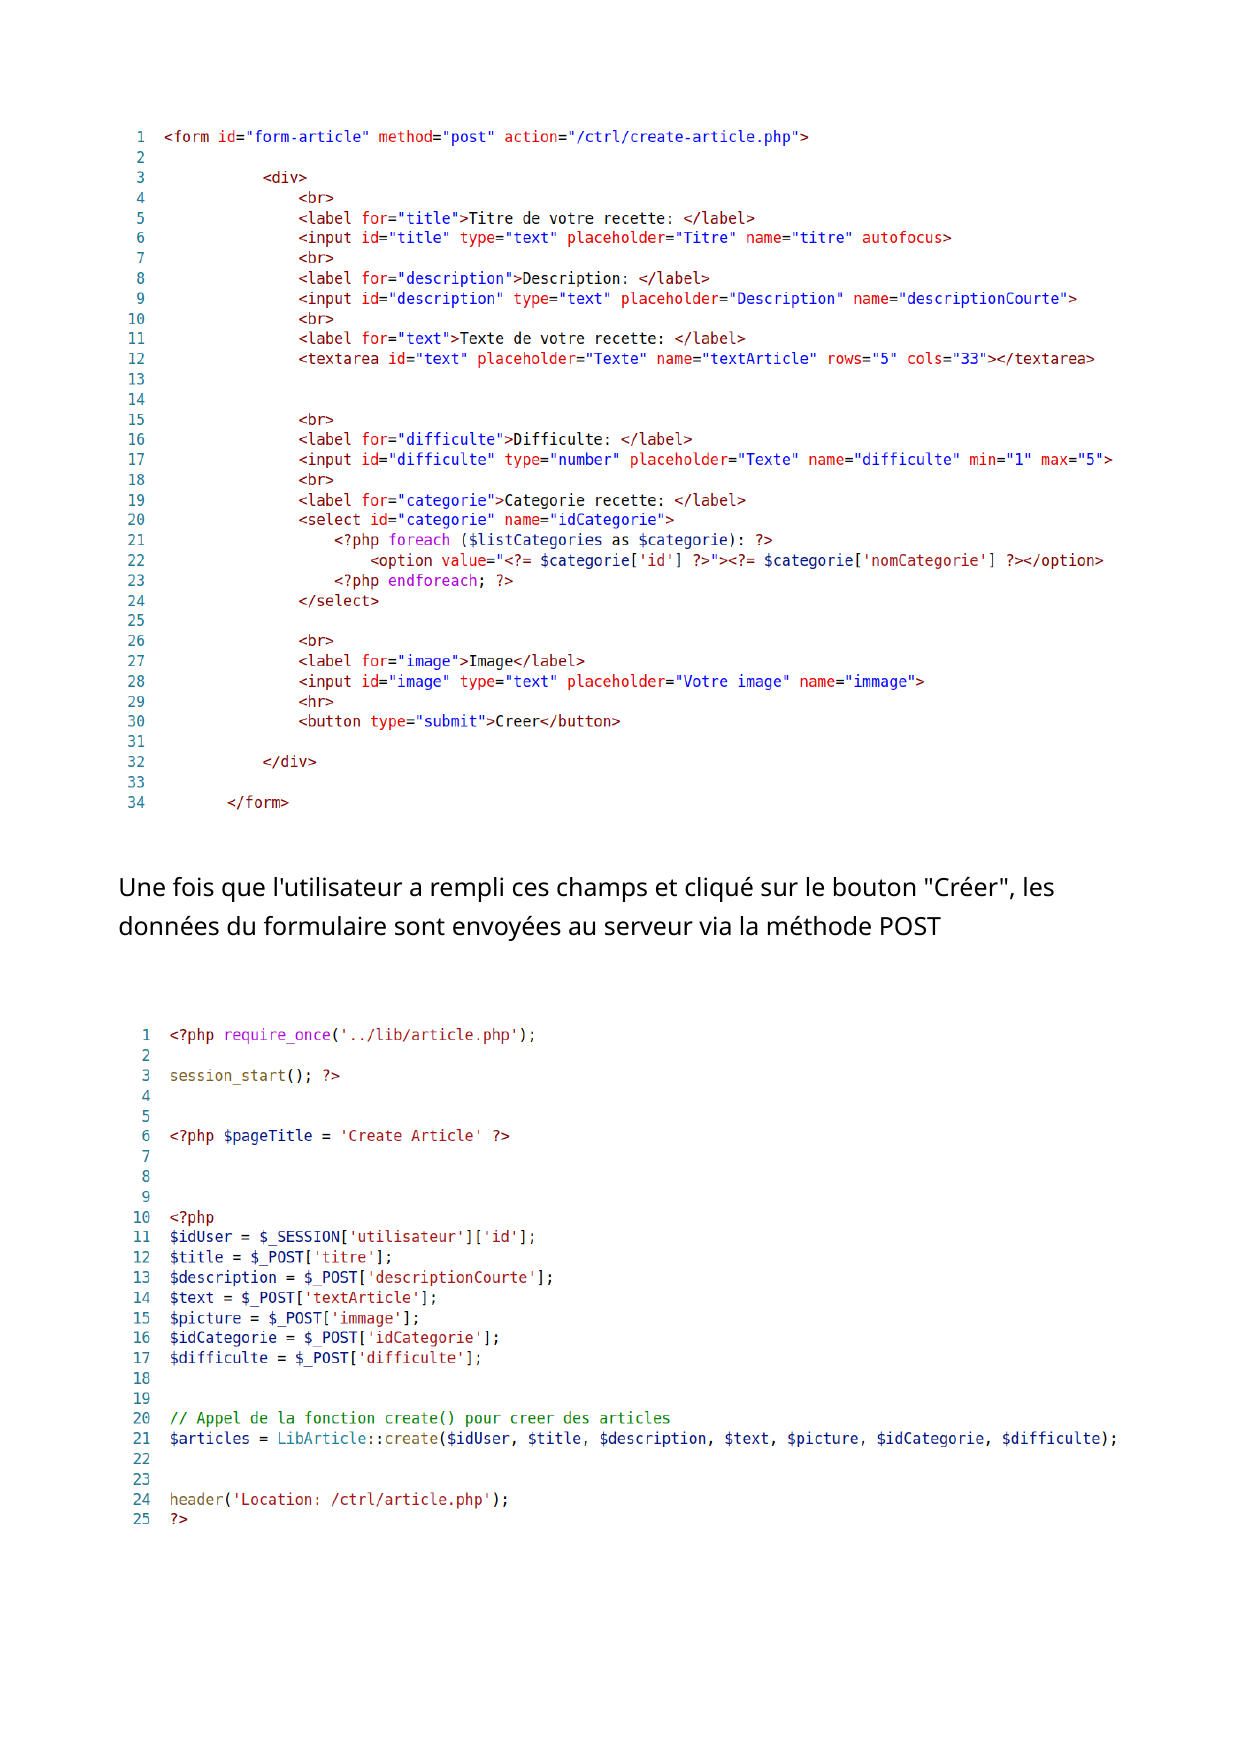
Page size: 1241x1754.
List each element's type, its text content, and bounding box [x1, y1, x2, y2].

picture [118, 118, 1123, 818]
picture [118, 1016, 1123, 1539]
text Une fois que l'utilisateur a rempli ces champs et cliqué sur le bouton "Créer", les données du formulaire sont envoyées au serveur via la méthode POST [118, 870, 1122, 943]
